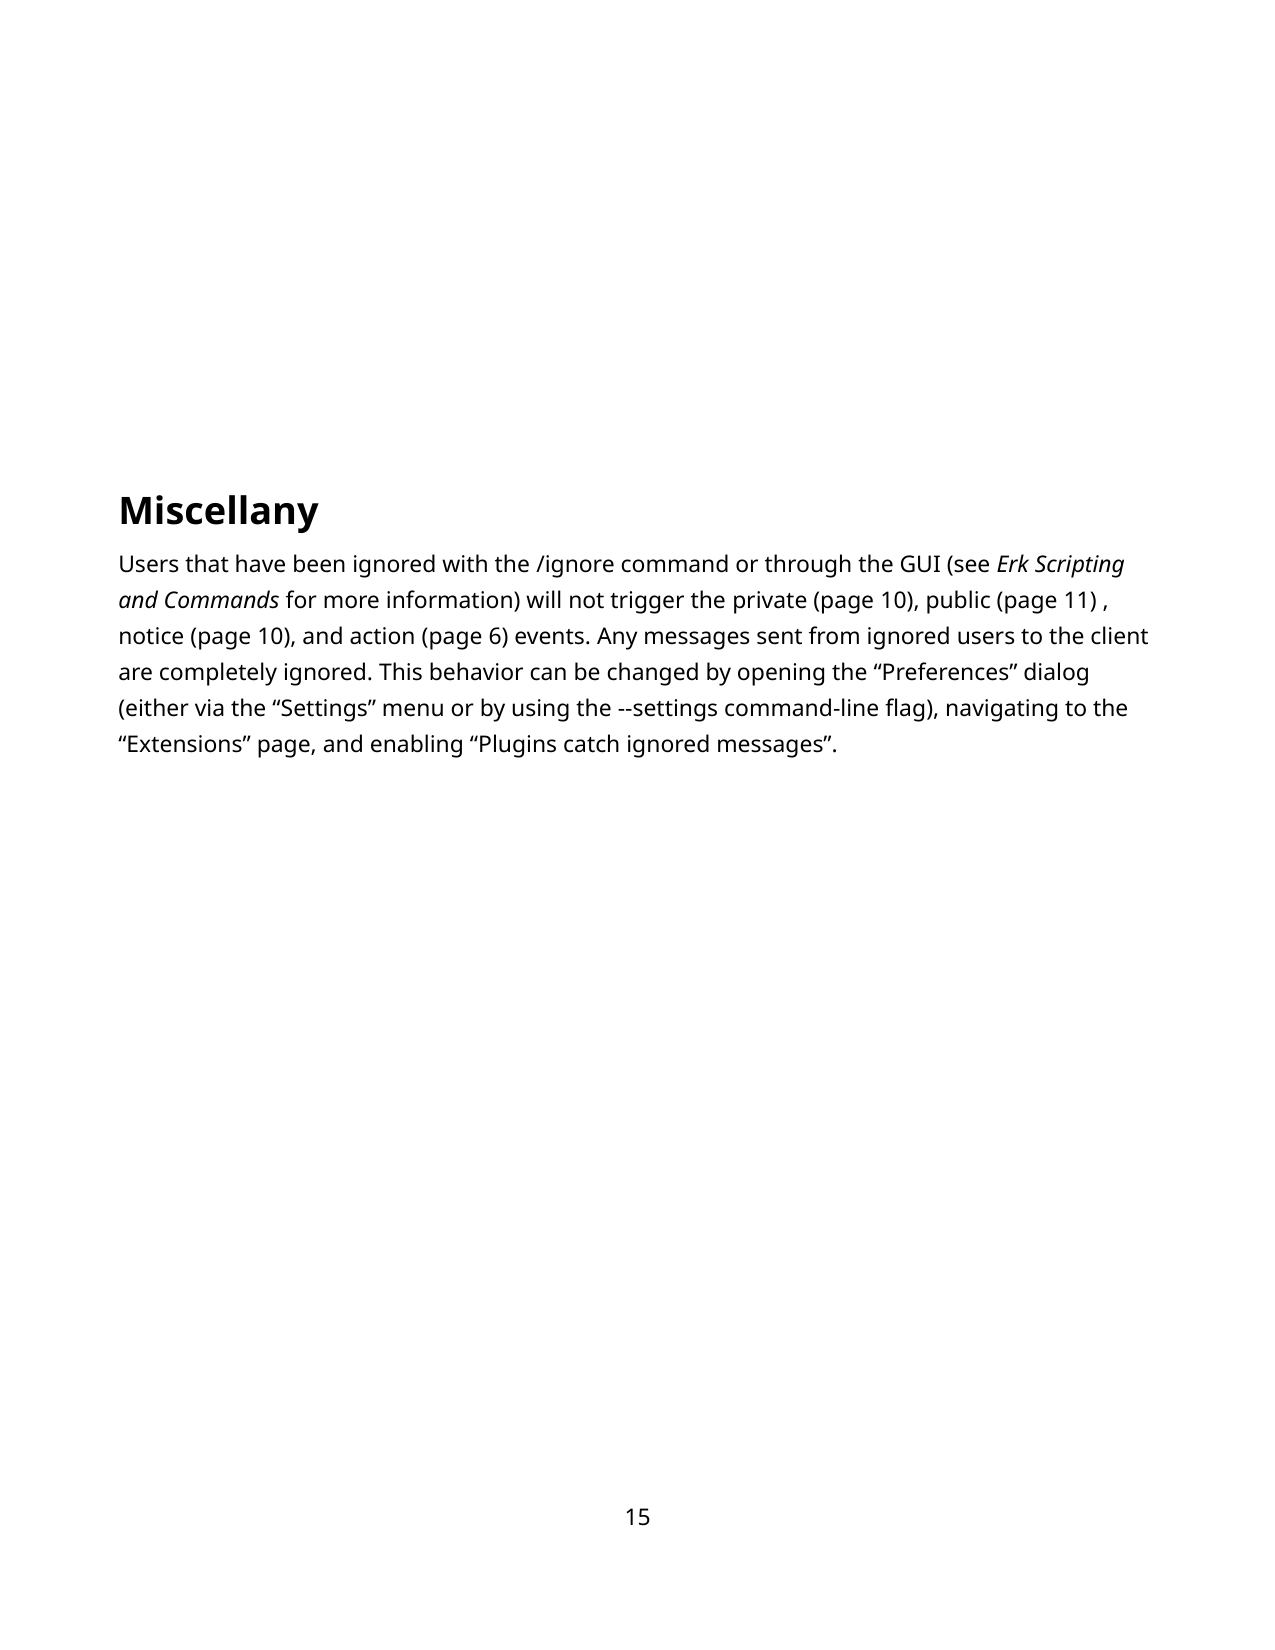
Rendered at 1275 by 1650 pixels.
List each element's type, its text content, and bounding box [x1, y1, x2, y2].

text Users that have been ignored with the /ignore command or through the GUI (see Erk Scripting and Commands for more information) will not trigger the private (page 10), public (page 10) , notice (page 9), and action (page 6) events. Any messages sent from ignored users to the client are completely ignored. This behavior can be changed by opening the “Preferences” dialog (either via the “Settings” menu or by using the --settings command-line flag), navigating to the “Extensions” page, and enabling “Plugins catch ignored messages”. [118, 548, 1157, 759]
subtitle Miscellany [118, 484, 1157, 535]
